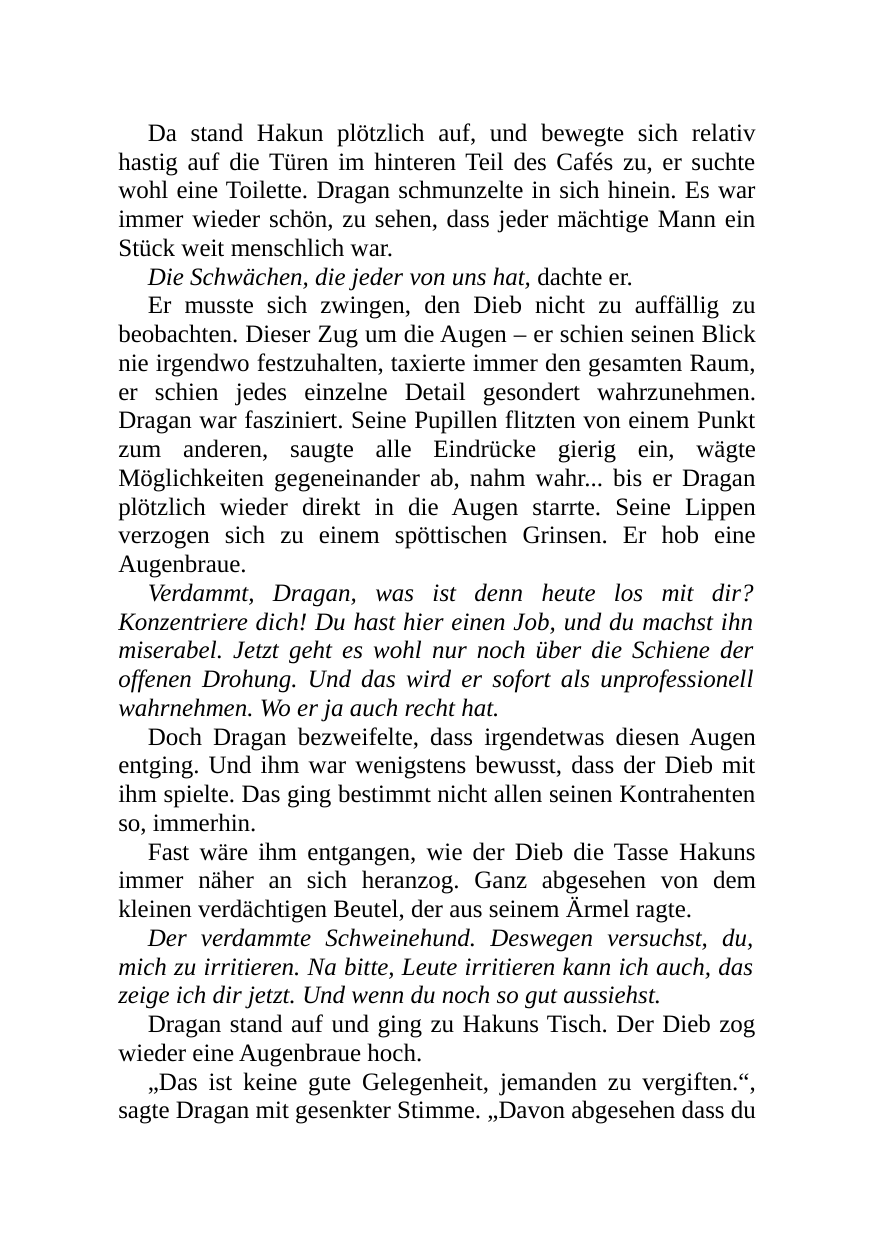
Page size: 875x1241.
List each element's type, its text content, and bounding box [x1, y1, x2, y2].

text Der verdammte Schweinehund. Deswegen versuchst, du, mich zu irritieren. Na bitte, Leute irritieren kann ich auch, das zeige ich dir jetzt. Und wenn du noch so gut aussiehst. [118, 923, 756, 1009]
text Die Schwächen, die jeder von uns hat, dachte er. [118, 262, 756, 291]
text Dragan stand auf und ging zu Hakuns Tisch. Der Dieb zog wieder eine Augenbraue hoch. [118, 1009, 756, 1067]
text Er musste sich zwingen, den Dieb nicht zu auffällig zu beobachten. Dieser Zug um die Augen – er schien seinen Blick nie irgendwo festzuhalten, taxierte immer den gesamten Raum, er schien jedes einzelne Detail gesondert wahrzunehmen. Dragan war fasziniert. Seine Pupillen flitzten von einem Punkt zum anderen, saugte alle Eindrücke gierig ein, wägte Möglichkeiten gegeneinander ab, nahm wahr... bis er Dragan plötzlich wieder direkt in die Augen starrte. Seine Lippen verzogen sich zu einem spöttischen Grinsen. Er hob eine Augenbraue. [118, 291, 756, 578]
text „Das ist keine gute Gelegenheit, jemanden zu vergiften.“, sagte Dragan mit gesenkter Stimme. „Davon abgesehen dass du [118, 1067, 756, 1124]
text Fast wäre ihm entgangen, wie der Dieb die Tasse Hakuns immer näher an sich heranzog. Ganz abgesehen von dem kleinen verdächtigen Beutel, der aus seinem Ärmel ragte. [118, 837, 756, 923]
text Da stand Hakun plötzlich auf, und bewegte sich relativ hastig auf die Türen im hinteren Teil des Cafés zu, er suchte wohl eine Toilette. Dragan schmunzelte in sich hinein. Es war immer wieder schön, zu sehen, dass jeder mächtige Mann ein Stück weit menschlich war. [118, 118, 756, 262]
text Doch Dragan bezweifelte, dass irgendetwas diesen Augen entging. Und ihm war wenigstens bewusst, dass der Dieb mit ihm spielte. Das ging bestimmt nicht allen seinen Kontrahenten so, immerhin. [118, 722, 756, 837]
text Verdammt, Dragan, was ist denn heute los mit dir? Konzentriere dich! Du hast hier einen Job, und du machst ihn miserabel. Jetzt geht es wohl nur noch über die Schiene der offenen Drohung. Und das wird er sofort als unprofessionell wahrnehmen. Wo er ja auch recht hat. [118, 578, 756, 722]
